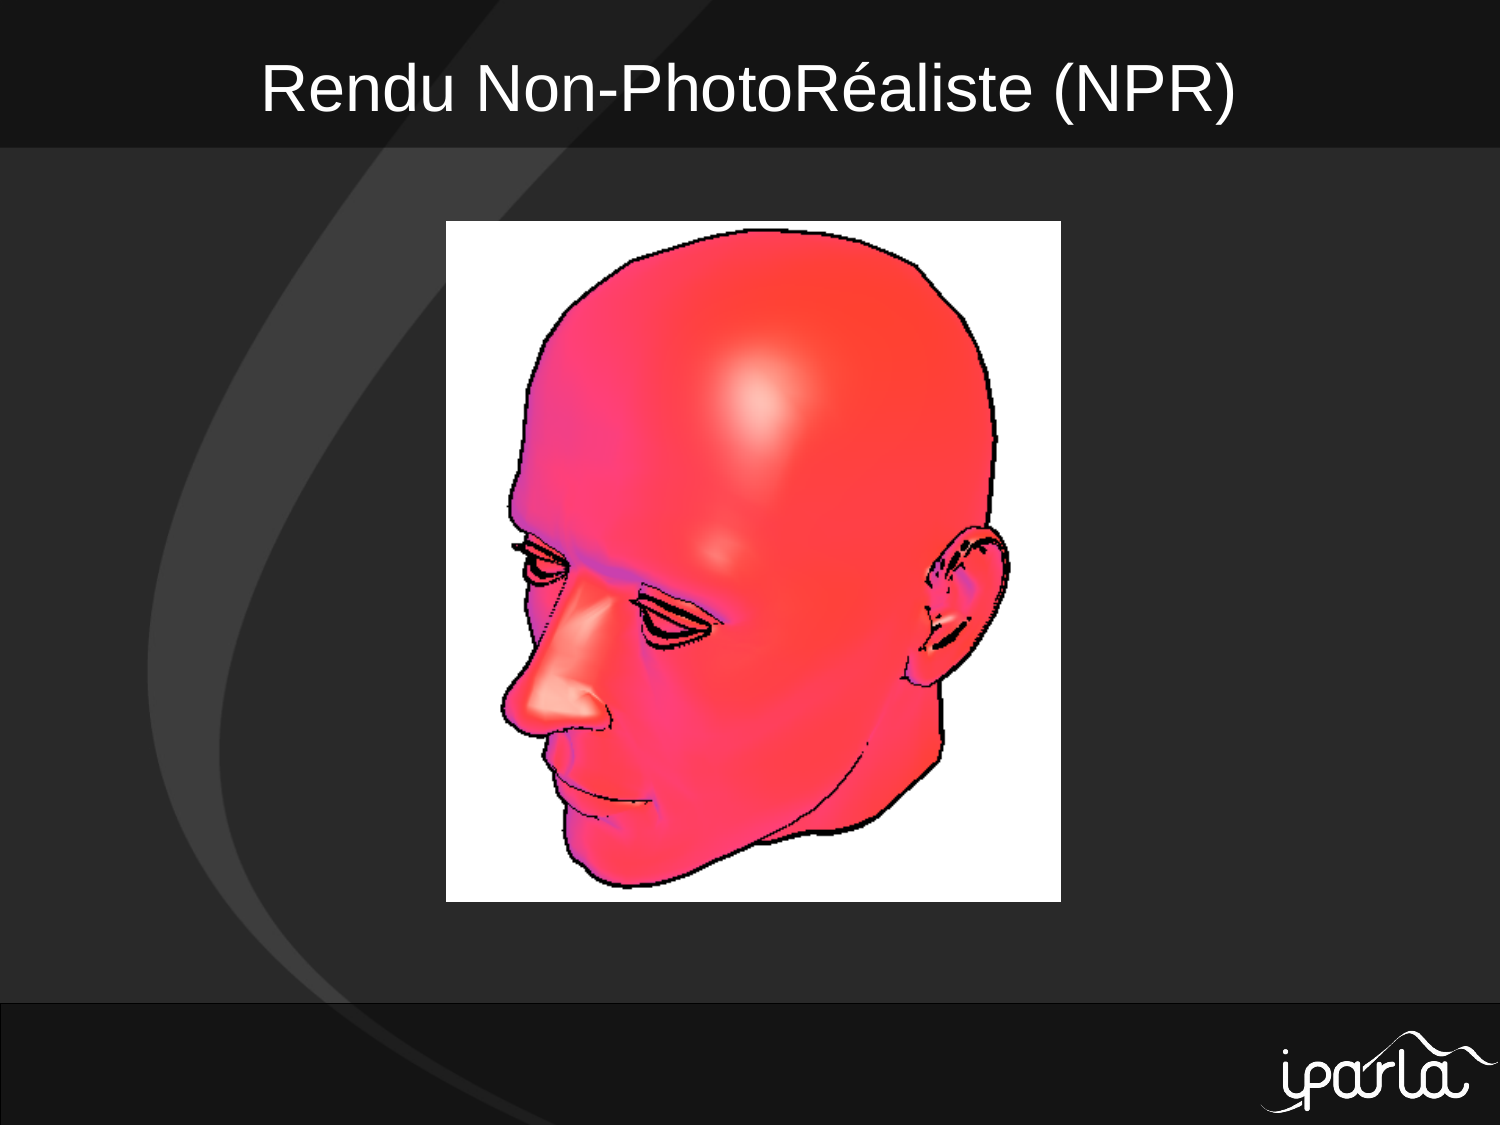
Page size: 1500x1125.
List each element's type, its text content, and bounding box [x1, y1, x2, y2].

picture [1, 1004, 1500, 1125]
title Rendu Non-PhotoRéaliste (NPR) [75, 24, 1425, 148]
picture [0, 0, 1500, 1003]
